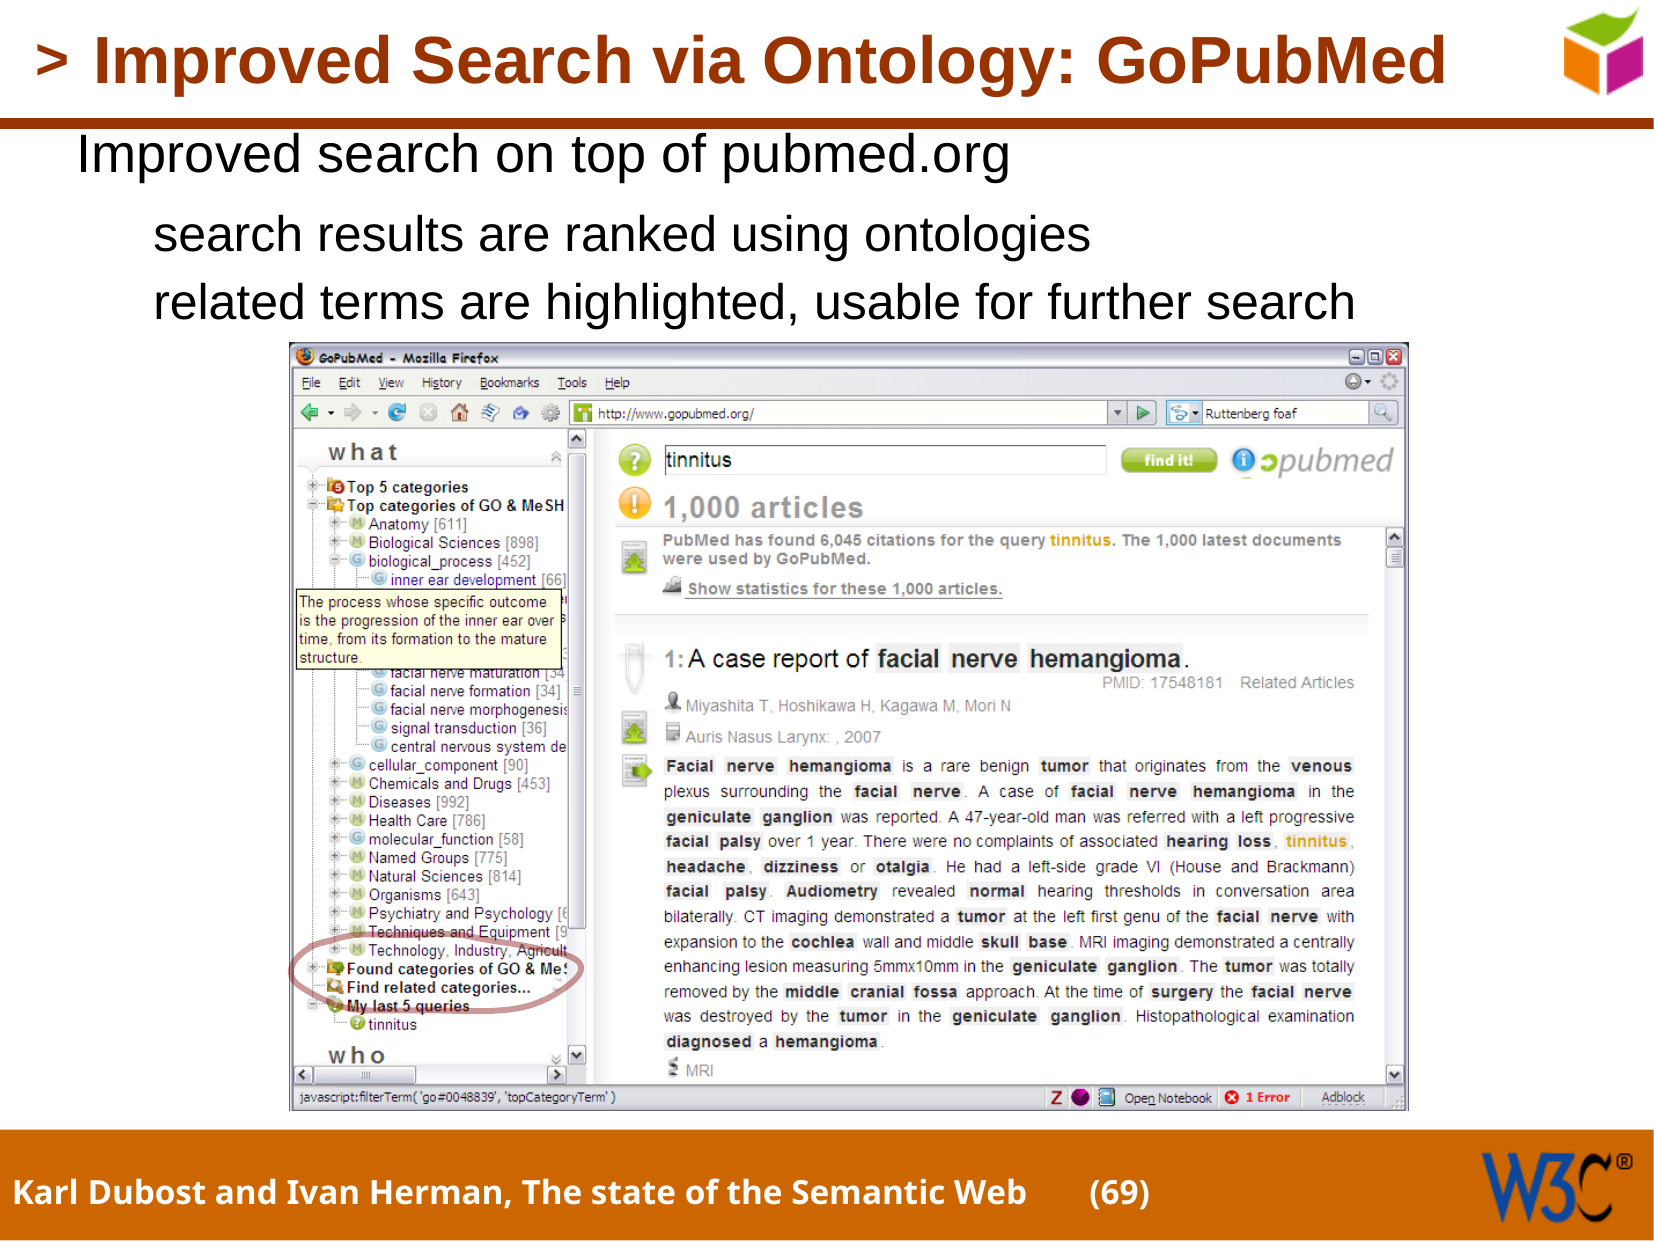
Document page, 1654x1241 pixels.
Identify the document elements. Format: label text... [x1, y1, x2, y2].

picture [289, 342, 1409, 1111]
list Improved search on top of pubmed.org search results are ranked using ontologies related terms are highlighted, usable for further search [58, 123, 1654, 685]
picture [1477, 1149, 1639, 1228]
title Improved Search via Ontology: GoPubMed [93, 0, 1493, 119]
picture [1564, 5, 1643, 95]
picture [294, 938, 578, 1008]
